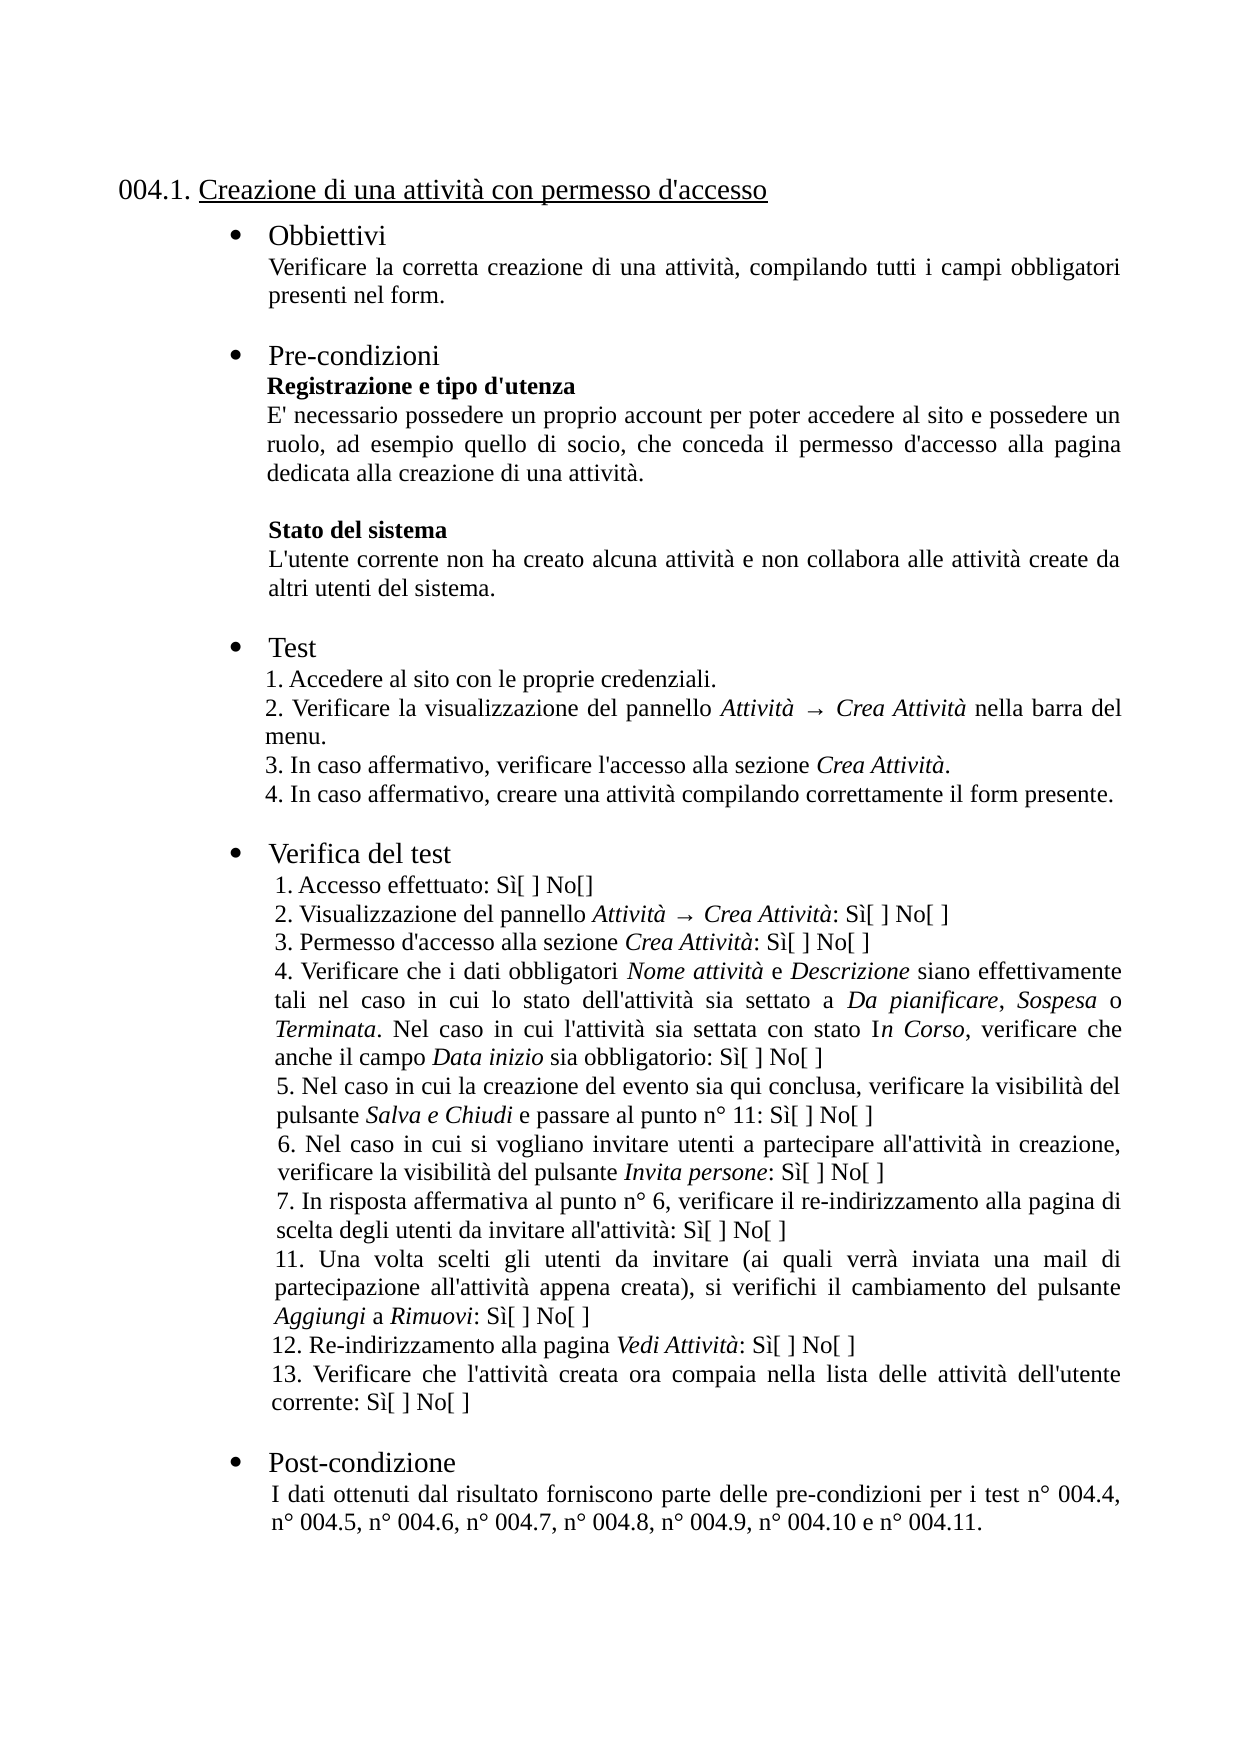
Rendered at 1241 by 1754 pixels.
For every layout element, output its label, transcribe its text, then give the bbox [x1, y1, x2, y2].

text Registrazione e tipo d'utenza [267, 371, 1122, 400]
text 2. Visualizzazione del pannello Attività → Crea Attività: Sì[ ] No[ ] [274, 899, 1122, 927]
subtitle 004.1. Creazione di una attività con permesso d'accesso [118, 172, 1122, 205]
list Post-condizione [231, 1445, 1122, 1479]
text 3. Permesso d'accesso alla sezione Crea Attività: Sì[ ] No[ ] [274, 927, 1122, 956]
list Obbiettivi [231, 218, 1122, 252]
text 7. In risposta affermativa al punto n° 6, verificare il re-indirizzamento alla pagina di scelta degli utenti da invitare all'attività: Sì[ ] No[ ] [276, 1186, 1122, 1244]
text 1. Accesso effettuato: Sì[ ] No[] [274, 870, 1122, 899]
text 11. Una volta scelti gli utenti da invitare (ai quali verrà inviata una mail di partecipazione all'attività appena creata), si verifichi il cambiamento del pulsante Aggiungi a Rimuovi: Sì[ ] No[ ] [274, 1244, 1122, 1330]
text 4. In caso affermativo, creare una attività compilando correttamente il form presente. [265, 779, 1122, 808]
text Verificare la corretta creazione di una attività, compilando tutti i campi obbligatori presenti nel form. [268, 252, 1122, 309]
list Verifica del test [231, 836, 1122, 870]
text 2. Verificare la visualizzazione del pannello Attività → Crea Attività nella barra del menu. [265, 693, 1122, 750]
text I dati ottenuti dal risultato forniscono parte delle pre-condizioni per i test n° 004.4, n° 004.5, n° 004.6, n° 004.7, n° 004.8, n° 004.9, n° 004.10 e n° 004.11. [271, 1479, 1122, 1536]
text 12. Re-indirizzamento alla pagina Vedi Attività: Sì[ ] No[ ] [271, 1330, 1122, 1359]
text 6. Nel caso in cui si vogliano invitare utenti a partecipare all'attività in creazione, verificare la visibilità del pulsante Invita persone: Sì[ ] No[ ] [277, 1129, 1122, 1186]
list Test [231, 630, 1122, 664]
text 4. Verificare che i dati obbligatori Nome attività e Descrizione siano effettivamente tali nel caso in cui lo stato dell'attività sia settato a Da pianificare, Sospesa o Terminata. Nel caso in cui l'attività sia settata con stato In Corso, verificare che anche il campo Data inizio sia obbligatorio: Sì[ ] No[ ] [237, 956, 1122, 1071]
text 3. In caso affermativo, verificare l'accesso alla sezione Crea Attività. [265, 750, 1122, 779]
text L'utente corrente non ha creato alcuna attività e non collabora alle attività create da altri utenti del sistema. [268, 544, 1122, 601]
text 5. Nel caso in cui la creazione del evento sia qui conclusa, verificare la visibilità del pulsante Salva e Chiudi e passare al punto n° 11: Sì[ ] No[ ] [276, 1071, 1122, 1129]
text 1. Accedere al sito con le proprie credenziali. [265, 664, 1122, 693]
text E' necessario possedere un proprio account per poter accedere al sito e possedere un ruolo, ad esempio quello di socio, che conceda il permesso d'accesso alla pagina dedicata alla creazione di una attività. [267, 400, 1122, 486]
text Stato del sistema [268, 515, 1122, 544]
text 13. Verificare che l'attività creata ora compaia nella lista delle attività dell'utente corrente: Sì[ ] No[ ] [234, 1359, 1122, 1416]
list Pre-condizioni [231, 338, 1122, 371]
